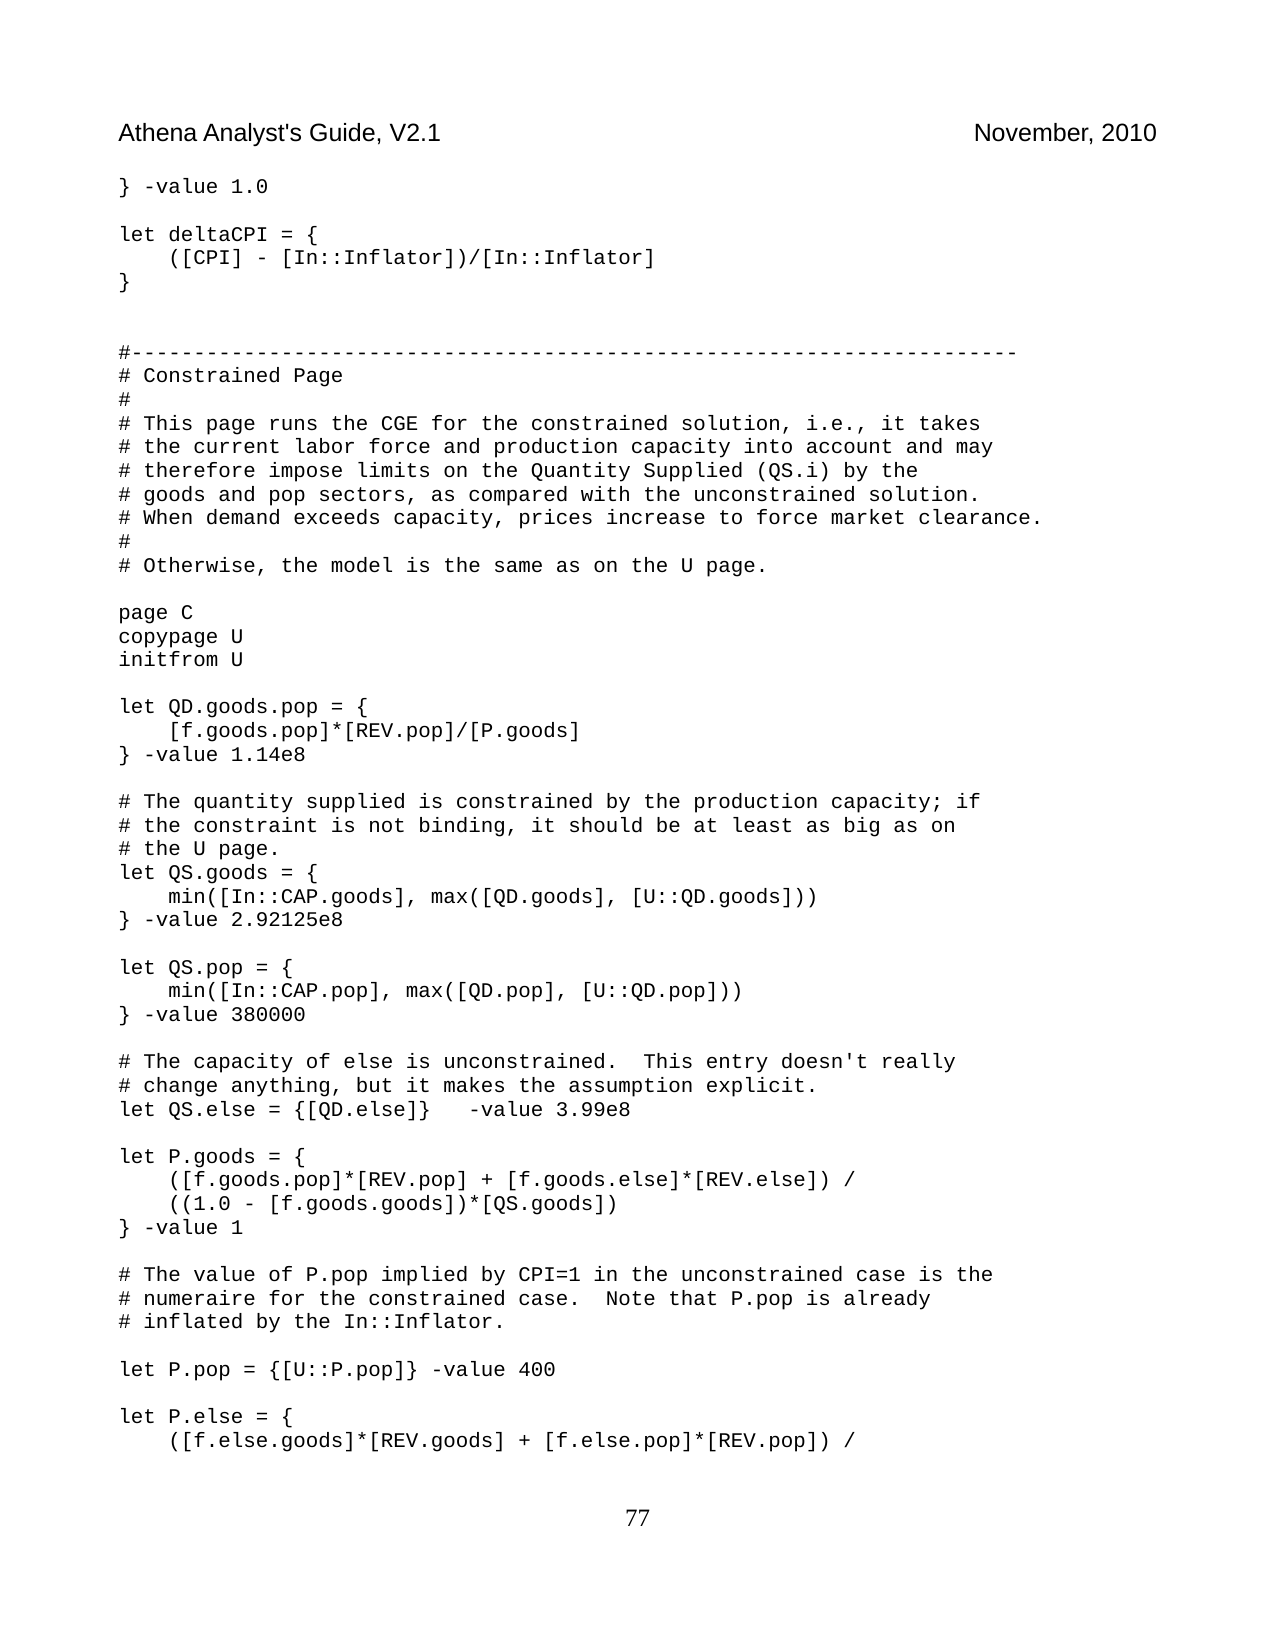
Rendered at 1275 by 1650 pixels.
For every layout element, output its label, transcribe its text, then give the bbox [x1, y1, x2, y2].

text ((1.0 - [f.goods.goods])*[QS.goods]) [118, 1193, 1157, 1217]
text let P.else = { [118, 1406, 1157, 1429]
text # [118, 531, 1157, 555]
text let P.goods = { [118, 1146, 1157, 1169]
text # change anything, but it makes the assumption explicit. [118, 1075, 1157, 1098]
text # [118, 389, 1157, 413]
text # the current labor force and production capacity into account and may [118, 436, 1157, 460]
text # the U page. [118, 838, 1157, 862]
text min([In::CAP.pop], max([QD.pop], [U::QD.pop])) [118, 980, 1157, 1004]
text # This page runs the CGE for the constrained solution, i.e., it takes [118, 413, 1157, 436]
text # The capacity of else is unconstrained. This entry doesn't really [118, 1051, 1157, 1075]
text # Otherwise, the model is the same as on the U page. [118, 555, 1157, 578]
text # inflated by the In::Inflator. [118, 1311, 1157, 1335]
text # the constraint is not binding, it should be at least as big as on [118, 815, 1157, 838]
text ([f.else.goods]*[REV.goods] + [f.else.pop]*[REV.pop]) / [118, 1429, 1157, 1453]
text let P.pop = {[U::P.pop]} -value 400 [118, 1359, 1157, 1382]
text copypage U [118, 626, 1157, 649]
text } -value 1 [118, 1217, 1157, 1240]
text # therefore impose limits on the Quantity Supplied (QS.i) by the [118, 460, 1157, 484]
text # Constrained Page [118, 366, 1157, 389]
text initfrom U [118, 649, 1157, 673]
text # The value of P.pop implied by CPI=1 in the unconstrained case is the [118, 1264, 1157, 1288]
text } -value 1.0 [118, 176, 1157, 200]
text let QS.goods = { [118, 862, 1157, 886]
text let QS.pop = { [118, 957, 1157, 980]
text } -value 380000 [118, 1004, 1157, 1028]
text let deltaCPI = { [118, 224, 1157, 247]
text } -value 1.14e8 [118, 744, 1157, 767]
text ([f.goods.pop]*[REV.pop] + [f.goods.else]*[REV.else]) / [118, 1169, 1157, 1193]
text let QS.else = {[QD.else]} -value 3.99e8 [118, 1098, 1157, 1122]
text let QD.goods.pop = { [118, 697, 1157, 720]
text # numeraire for the constrained case. Note that P.pop is already [118, 1288, 1157, 1311]
text #----------------------------------------------------------------------- [118, 342, 1157, 366]
text [f.goods.pop]*[REV.pop]/[P.goods] [118, 720, 1157, 744]
text min([In::CAP.goods], max([QD.goods], [U::QD.goods])) [118, 886, 1157, 909]
text ([CPI] - [In::Inflator])/[In::Inflator] [118, 247, 1157, 271]
text # When demand exceeds capacity, prices increase to force market clearance. [118, 507, 1157, 531]
text } [118, 271, 1157, 294]
text # The quantity supplied is constrained by the production capacity; if [118, 791, 1157, 815]
text } -value 2.92125e8 [118, 909, 1157, 933]
text page C [118, 602, 1157, 626]
text # goods and pop sectors, as compared with the unconstrained solution. [118, 484, 1157, 507]
